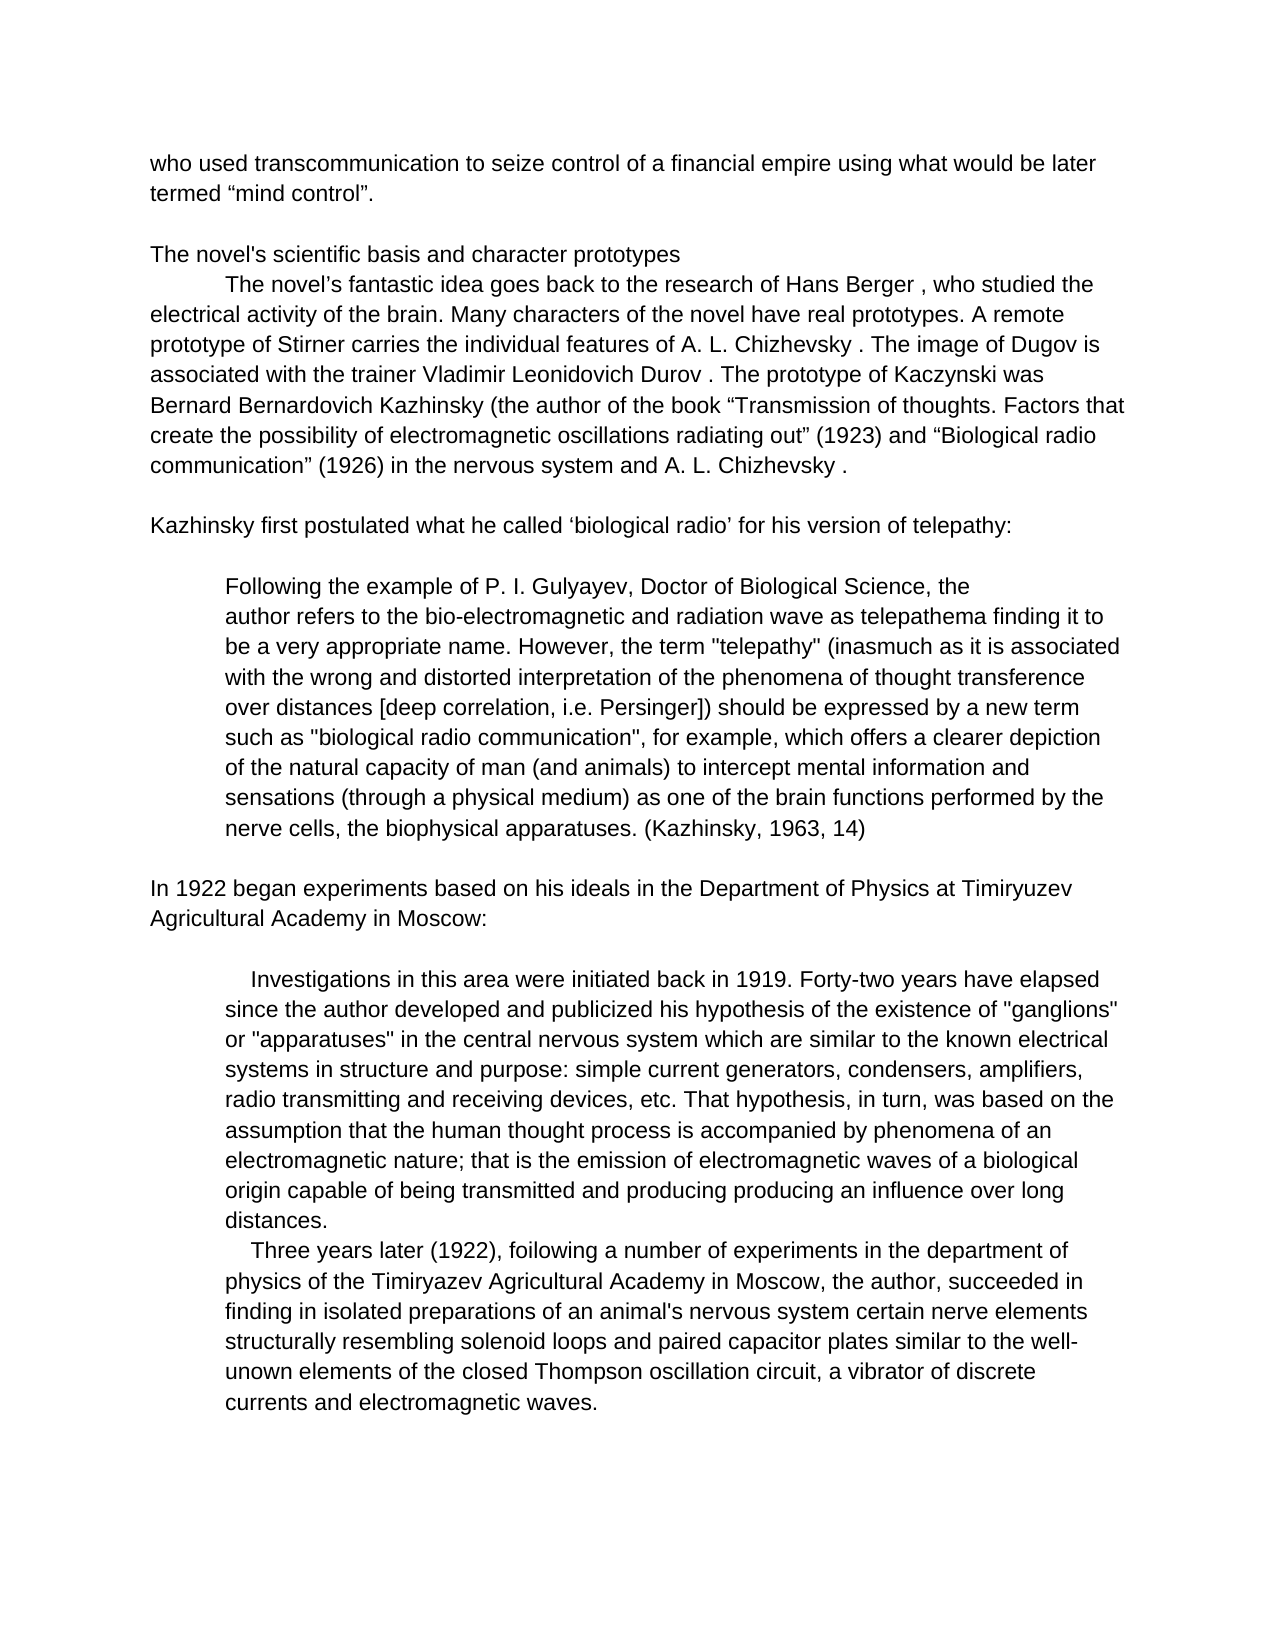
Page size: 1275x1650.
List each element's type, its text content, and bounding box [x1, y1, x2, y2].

text Following the example of P. I. Gulyayev, Doctor of Biological Science, the author refers to the bio-electromagnetic and radiation wave as telepathema finding it to be a very appropriate name. However, the term "telepathy" (inasmuch as it is associated with the wrong and distorted interpretation of the phenomena of thought transference over distances [deep correlation, i.e. Persinger]) should be expressed by a new term such as "biological radio communication", for example, which offers a clearer depiction of the natural capacity of man (and animals) to intercept mental information and sensations (through a physical medium) as one of the brain functions performed by the nerve cells, the biophysical apparatuses. (Kazhinsky, 1963, 14) [225, 573, 1125, 841]
text The novel's scientific basis and character prototypes The novel’s fantastic idea goes back to the research of Hans Berger , who studied the electrical activity of the brain. Many characters of the novel have real prototypes. A remote prototype of Stirner carries the individual features of A. L. Chizhevsky . The image of Dugov is associated with the trainer Vladimir Leonidovich Durov . The prototype of Kaczynski was Bernard Bernardovich Kazhinsky (the author of the book “Transmission of thoughts. Factors that create the possibility of electromagnetic oscillations radiating out” (1923) and “Biological radio communication” (1926) in the nervous system and A. L. Chizhevsky . [150, 241, 1125, 478]
text In 1922 began experiments based on his ideals in the Department of Physics at Timiryuzev Agricultural Academy in Moscow: [150, 875, 1125, 932]
text Kazhinsky first postulated what he called ‘biological radio’ for his version of telepathy: [150, 512, 1125, 539]
text Investigations in this area were initiated back in 1919. Forty-two years have elapsed since the author developed and publicized his hypothesis of the existence of "ganglions" or "apparatuses" in the central nervous system which are similar to the known electrical systems in structure and purpose: simple current generators, condensers, amplifiers, radio transmitting and receiving devices, etc. That hypothesis, in turn, was based on the assumption that the human thought process is accompanied by phenomena of an electromagnetic nature; that is the emission of electromagnetic waves of a biological origin capable of being transmitted and producing producing an influence over long distances. Three years later (1922), foilowing a number of experiments in the department of physics of the Timiryazev Agricultural Academy in Moscow, the author, succeeded in finding in isolated preparations of an animal's nervous system certain nerve elements structurally resembling solenoid loops and paired capacitor plates similar to the well- unown elements of the closed Thompson oscillation circuit, a vibrator of discrete currents and electromagnetic waves. [225, 966, 1125, 1415]
text who used transcommunication to seize control of a financial empire using what would be later termed “mind control”. [150, 150, 1125, 207]
